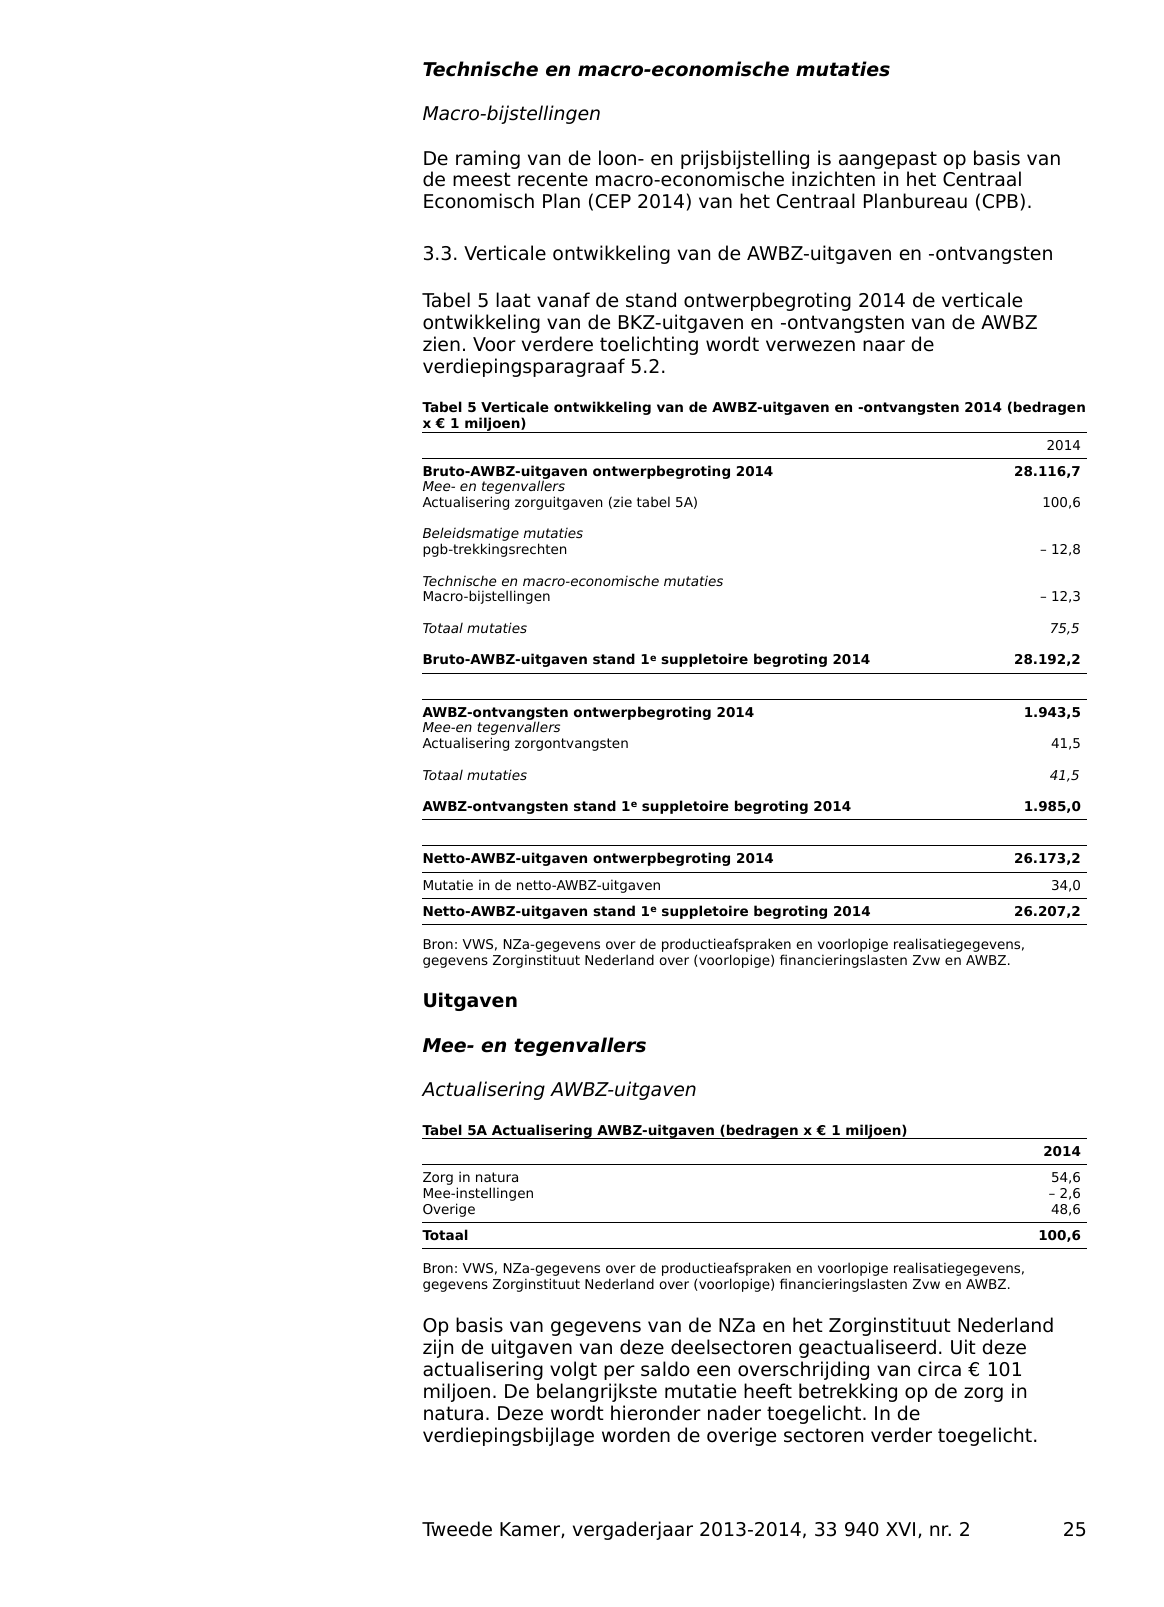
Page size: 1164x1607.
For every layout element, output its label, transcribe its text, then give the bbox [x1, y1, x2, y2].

table_cell [422, 433, 954, 458]
table_cell – 2,6 [954, 1186, 1087, 1202]
subtitle Mee- en tegenvallers [422, 1034, 1087, 1056]
table_cell Netto-AWBZ-uitgaven ontwerpbegroting 2014 [422, 846, 954, 872]
table_cell Bron: VWS, NZa-gegevens over de productieafspraken en voorlopige realisatiegegevens, gegevens Zorginstituut Nederland over (voorlopige) financieringslasten Zvw en AWBZ. [422, 1249, 1087, 1292]
table_cell [954, 783, 1087, 799]
text De raming van de loon- en prijsbijstelling is aangepast op basis van de meest recente macro-economische inzichten in het Centraal Economisch Plan (CEP 2014) van het Centraal Planbureau (CPB). [422, 147, 1087, 213]
table_cell 2014 [954, 1139, 1087, 1164]
subtitle Uitgaven [422, 990, 1087, 1012]
table_cell Netto-AWBZ-uitgaven stand 1e suppletoire begroting 2014 [422, 899, 954, 924]
table_cell Technische en macro-economische mutaties [422, 574, 954, 589]
table_cell Overige [422, 1202, 954, 1222]
table_cell Totaal mutaties [422, 621, 954, 636]
table_cell 54,6 [954, 1165, 1087, 1186]
table_cell Totaal mutaties [422, 768, 954, 783]
table_cell [422, 511, 954, 526]
table_cell [422, 752, 954, 767]
table_cell 26.207,2 [954, 899, 1087, 924]
table_cell [954, 636, 1087, 652]
table_cell [954, 605, 1087, 621]
table_cell [422, 820, 954, 845]
table_cell Mee-en tegenvallers [422, 720, 954, 736]
table_cell [954, 752, 1087, 767]
table_cell Macro-bijstellingen [422, 589, 954, 605]
table_cell 41,5 [954, 768, 1087, 783]
table_cell [954, 479, 1087, 495]
table_cell 28.116,7 [954, 459, 1087, 479]
table_cell – 12,8 [954, 542, 1087, 558]
table_cell [422, 1139, 954, 1164]
table_cell [954, 574, 1087, 589]
table_cell Bruto-AWBZ-uitgaven ontwerpbegroting 2014 [422, 459, 954, 479]
table_cell [954, 558, 1087, 573]
table_cell Actualisering zorgontvangsten [422, 736, 954, 752]
subtitle Technische en macro-economische mutaties [422, 59, 1087, 81]
subtitle Macro-bijstellingen [422, 103, 1087, 125]
table_cell Bron: VWS, NZa-gegevens over de productieafspraken en voorlopige realisatiegegevens, gegevens Zorginstituut Nederland over (voorlopige) financieringslasten Zvw en AWBZ. [422, 925, 1087, 968]
table_cell 75,5 [954, 621, 1087, 636]
table_cell 1.943,5 [954, 700, 1087, 720]
table_cell AWBZ-ontvangsten ontwerpbegroting 2014 [422, 700, 954, 720]
table_cell [954, 720, 1087, 736]
table_cell 2014 [954, 433, 1087, 458]
text Op basis van gegevens van de NZa en het Zorginstituut Nederland zijn de uitgaven van deze deelsectoren geactualiseerd. Uit deze actualisering volgt per saldo een overschrijding van circa € 101 miljoen. De belangrijkste mutatie heeft betrekking op de zorg in natura. Deze wordt hieronder nader toegelicht. In de verdiepingsbijlage worden de overige sectoren verder toegelicht. [422, 1314, 1087, 1446]
table_cell [954, 526, 1087, 542]
table_cell – 12,3 [954, 589, 1087, 605]
table_cell Beleidsmatige mutaties [422, 526, 954, 542]
subtitle 3.3. Verticale ontwikkeling van de AWBZ-uitgaven en -ontvangsten [422, 243, 1087, 265]
table_cell Bruto-AWBZ-uitgaven stand 1e suppletoire begroting 2014 [422, 652, 954, 673]
table_cell [422, 674, 954, 699]
table_cell [422, 558, 954, 573]
table_cell Zorg in natura [422, 1165, 954, 1186]
table_cell 100,6 [954, 495, 1087, 511]
table_header Tabel 5A Actualisering AWBZ-uitgaven (bedragen x € 1 miljoen) [422, 1123, 1087, 1138]
table_cell Actualisering zorguitgaven (zie tabel 5A) [422, 495, 954, 511]
table_header Tabel 5 Verticale ontwikkeling van de AWBZ-uitgaven en -ontvangsten 2014 (bedragen x € 1 miljoen) [422, 400, 1087, 432]
table_cell 1.985,0 [954, 799, 1087, 819]
table_cell [422, 636, 954, 652]
table_cell 28.192,2 [954, 652, 1087, 673]
table_cell [954, 511, 1087, 526]
subtitle Actualisering AWBZ-uitgaven [422, 1079, 1087, 1101]
table_cell AWBZ-ontvangsten stand 1e suppletoire begroting 2014 [422, 799, 954, 819]
table_cell Totaal [422, 1223, 954, 1248]
table_cell [954, 820, 1087, 845]
table_cell 100,6 [954, 1223, 1087, 1248]
table_cell 34,0 [954, 873, 1087, 898]
text Tabel 5 laat vanaf de stand ontwerpbegroting 2014 de verticale ontwikkeling van de BKZ-uitgaven en -ontvangsten van de AWBZ zien. Voor verdere toelichting wordt verwezen naar de verdiepingsparagraaf 5.2. [422, 290, 1087, 378]
table_cell Mee-instellingen [422, 1186, 954, 1202]
table_cell 48,6 [954, 1202, 1087, 1222]
table_cell Mutatie in de netto-AWBZ-uitgaven [422, 873, 954, 898]
table_cell Mee- en tegenvallers [422, 479, 954, 495]
table_cell pgb-trekkingsrechten [422, 542, 954, 558]
table_cell 26.173,2 [954, 846, 1087, 872]
table_cell [422, 783, 954, 799]
table_cell 41,5 [954, 736, 1087, 752]
table_cell [422, 605, 954, 621]
table_cell [954, 674, 1087, 699]
